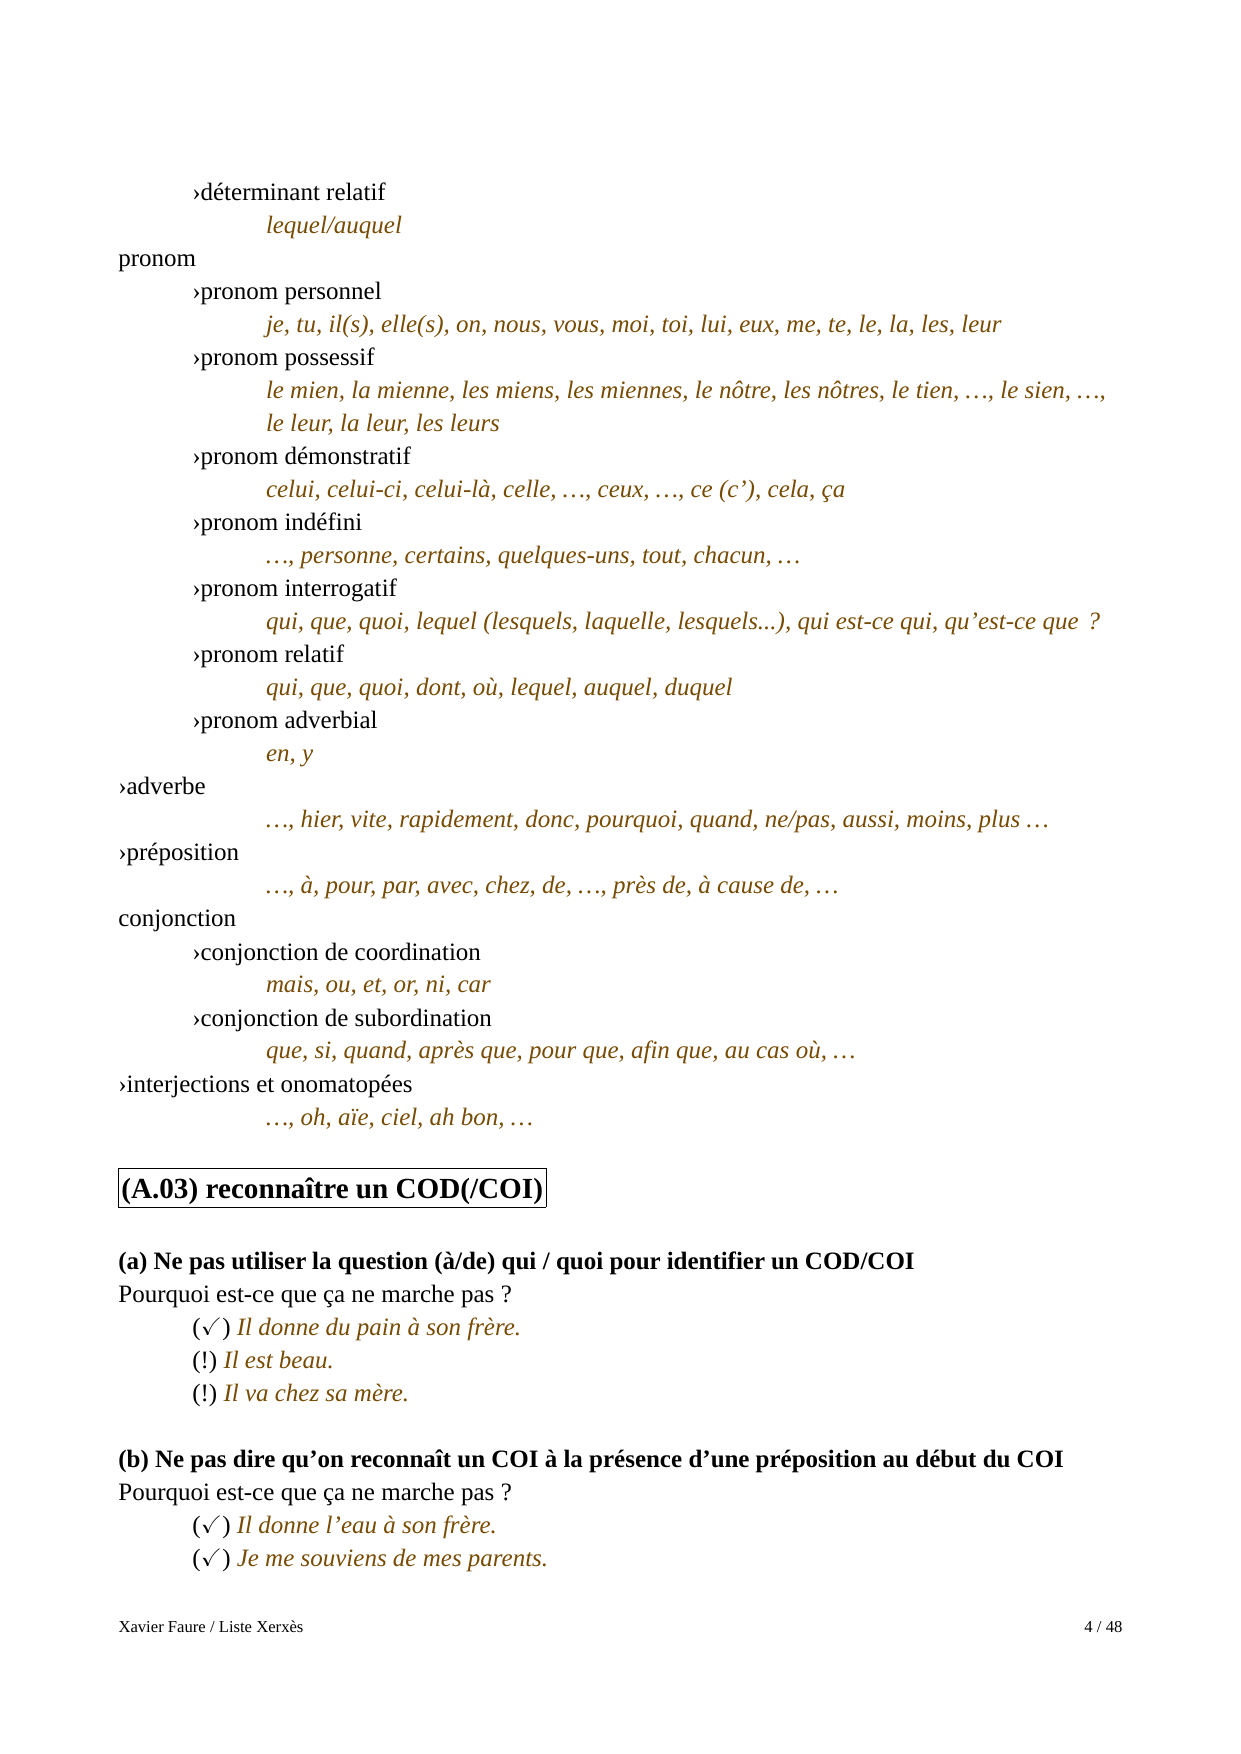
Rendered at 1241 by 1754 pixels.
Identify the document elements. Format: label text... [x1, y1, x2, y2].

text (✓) Je me souviens de mes parents. [118, 1543, 1122, 1572]
text celui, celui-ci, celui-là, celle, …, ceux, …, ce (c’), cela, ça [118, 474, 1122, 503]
text ›déterminant relatif [118, 177, 1122, 206]
text …, personne, certains, quelques-uns, tout, chacun, … [118, 540, 1122, 569]
text ›pronom personnel [118, 276, 1122, 305]
text (✓) Il donne du pain à son frère. [118, 1312, 1122, 1341]
text le mien, la mienne, les miens, les miennes, le nôtre, les nôtres, le tien, …, le sien, …, [118, 375, 1122, 404]
text je, tu, il(s), elle(s), on, nous, vous, moi, toi, lui, eux, me, te, le, la, les, leur [118, 309, 1122, 338]
text mais, ou, et, or, ni, car [118, 969, 1122, 998]
text (A.03) reconnaître un COD(/COI) [119, 1169, 546, 1207]
text lequel/auquel [118, 210, 1122, 239]
text qui, que, quoi, lequel (lesquels, laquelle, lesquels...), qui est-ce qui, qu’est-ce que ? [118, 606, 1122, 635]
text ›interjections et onomatopées [118, 1069, 1122, 1097]
text qui, que, quoi, dont, où, lequel, auquel, duquel [118, 672, 1122, 701]
text ›pronom adverbial [118, 705, 1122, 734]
text …, oh, aïe, ciel, ah bon, … [118, 1102, 1122, 1130]
text ›conjonction de subordination [118, 1003, 1122, 1031]
text …, hier, vite, rapidement, donc, pourquoi, quand, ne/pas, aussi, moins, plus … [118, 804, 1122, 833]
text (!) Il est beau. [118, 1345, 1122, 1374]
text (!) Il va chez sa mère. [118, 1378, 1122, 1407]
text ›adverbe [118, 771, 1122, 800]
text ›conjonction de coordination [118, 937, 1122, 965]
text le leur, la leur, les leurs [118, 408, 1122, 437]
text (✓) Il donne l’eau à son frère. [118, 1510, 1122, 1539]
text Pourquoi est-ce que ça ne marche pas ? [118, 1279, 1122, 1308]
text Pourquoi est-ce que ça ne marche pas ? [118, 1477, 1122, 1506]
text ›pronom démonstratif [118, 441, 1122, 470]
text conjonction [118, 903, 1122, 932]
text ›préposition [118, 837, 1122, 866]
text ›pronom possessif [118, 342, 1122, 371]
text (b) Ne pas dire qu’on reconnaît un COI à la présence d’une préposition au début du COI [118, 1444, 1122, 1473]
text ›pronom interrogatif [118, 573, 1122, 602]
text [547, 1168, 1122, 1207]
text …, à, pour, par, avec, chez, de, …, près de, à cause de, … [118, 871, 1122, 899]
text pronom [118, 243, 1122, 272]
text (a) Ne pas utiliser la question (à/de) qui / quoi pour identifier un COD/COI [118, 1246, 1122, 1275]
text ›pronom relatif [118, 639, 1122, 668]
text en, y [118, 738, 1122, 767]
text que, si, quand, après que, pour que, afin que, au cas où, … [118, 1036, 1122, 1064]
text ›pronom indéfini [118, 507, 1122, 536]
